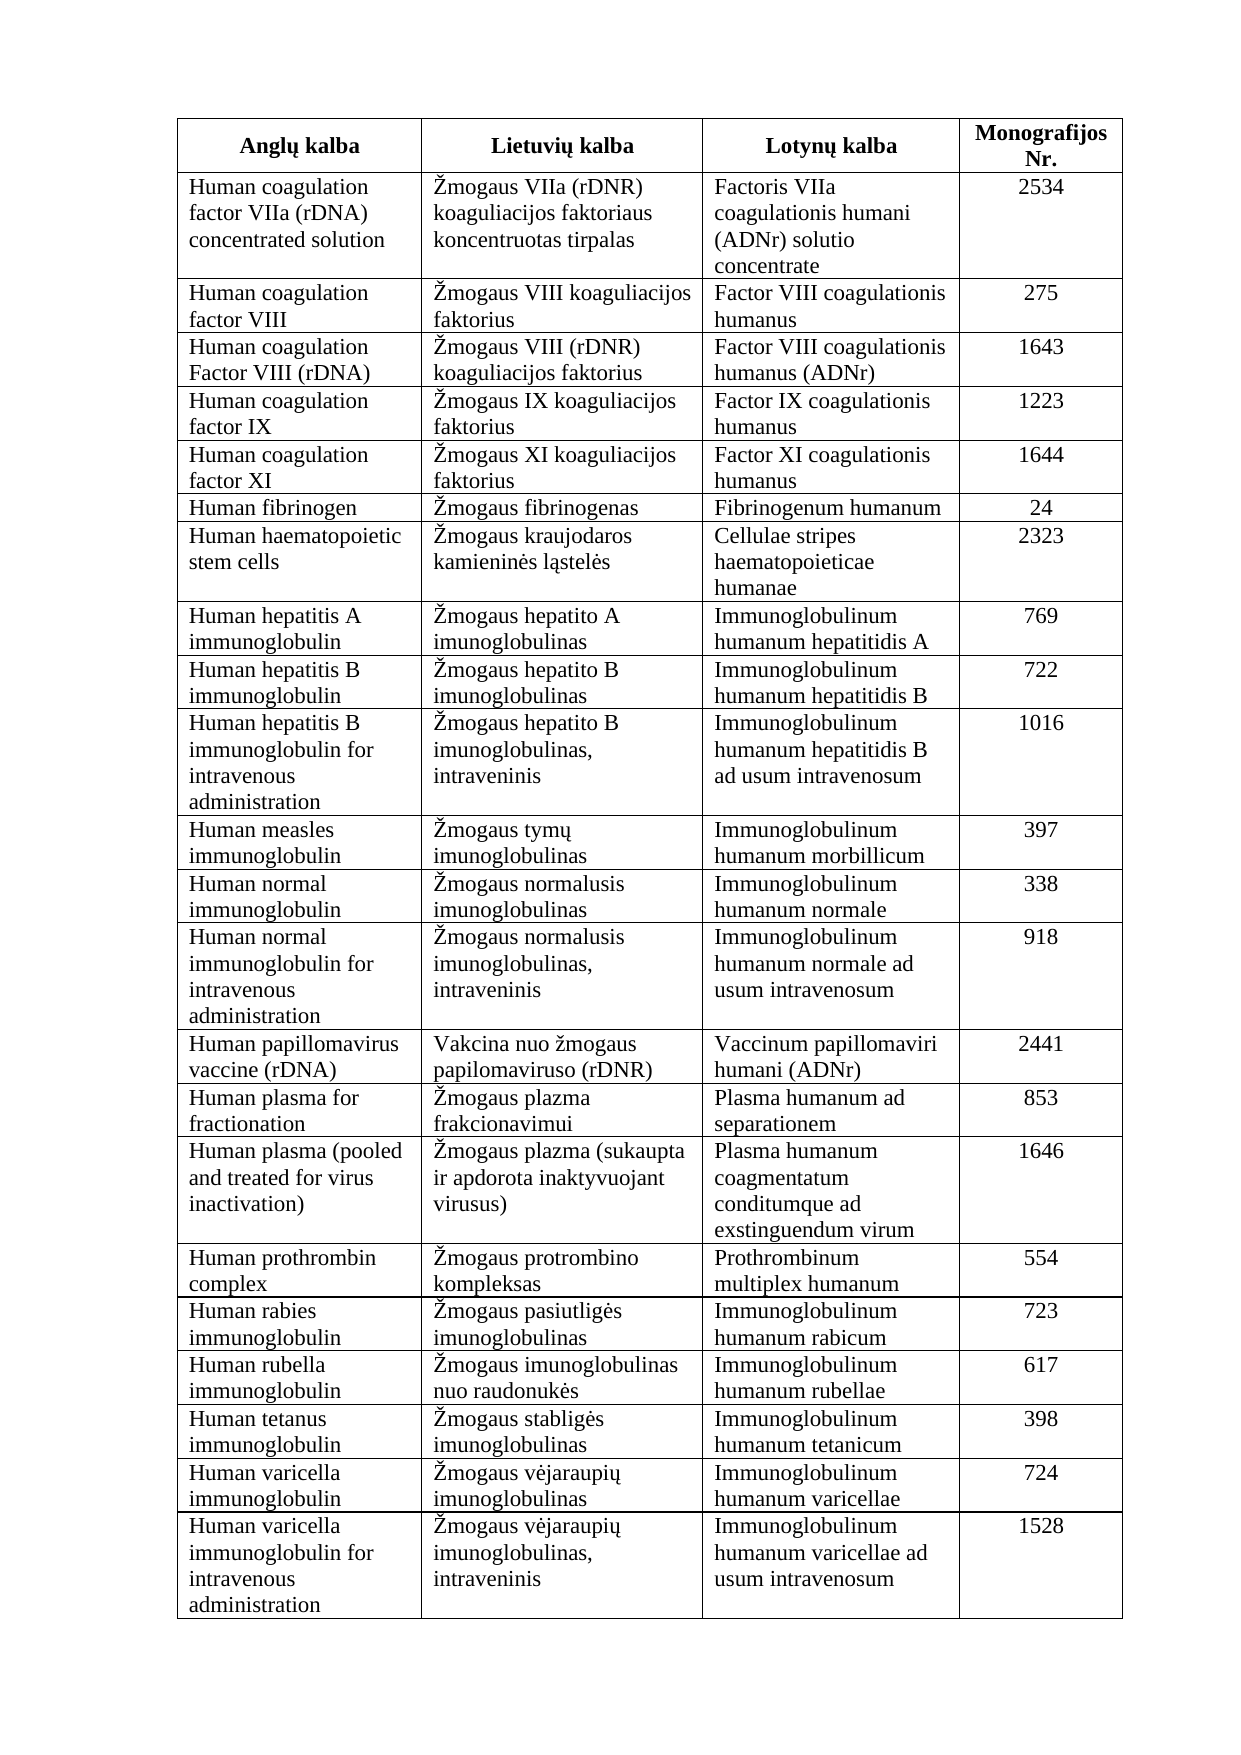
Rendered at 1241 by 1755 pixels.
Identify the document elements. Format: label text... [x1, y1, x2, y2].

table_cell Žmogaus tymų imunoglobulinas [422, 816, 702, 868]
table_cell 24 [960, 494, 1122, 521]
table_cell Žmogaus protrombino kompleksas [422, 1244, 702, 1296]
table_cell Human coagulation factor VIIa (rDNA) concentrated solution [178, 173, 421, 278]
table_header Lietuvių kalba [422, 119, 702, 172]
table_cell Žmogaus hepatito B imunoglobulinas [422, 656, 702, 708]
table_cell Human tetanus immunoglobulin [178, 1405, 421, 1458]
table_cell Žmogaus IX koaguliacijos faktorius [422, 387, 702, 439]
table_cell 398 [960, 1405, 1122, 1458]
table_cell 617 [960, 1351, 1122, 1404]
table_cell 1528 [960, 1513, 1122, 1618]
table_cell Žmogaus VIII (rDNR) koaguliacijos faktorius [422, 333, 702, 386]
table_cell Žmogaus imunoglobulinas nuo raudonukės [422, 1351, 702, 1404]
table_cell 397 [960, 816, 1122, 868]
table_cell Human normal immunoglobulin [178, 870, 421, 922]
table_cell Prothrombinum multiplex humanum [703, 1244, 959, 1296]
table_cell Žmogaus normalusis imunoglobulinas, intraveninis [422, 923, 702, 1029]
table_cell Plasma humanum ad separationem [703, 1084, 959, 1136]
table_cell Human coagulation factor XI [178, 441, 421, 493]
table_cell Vaccinum papillomaviri humani (ADNr) [703, 1030, 959, 1082]
table_cell Human varicella immunoglobulin [178, 1459, 421, 1511]
table_cell 1643 [960, 333, 1122, 386]
table_cell Žmogaus stabligės imunoglobulinas [422, 1405, 702, 1458]
table_cell Immunoglobulinum humanum varicellae [703, 1459, 959, 1511]
table_cell Immunoglobulinum humanum hepatitidis B ad usum intravenosum [703, 709, 959, 815]
table_cell Žmogaus plazma (sukaupta ir apdorota inaktyvuojant virusus) [422, 1137, 702, 1243]
table_cell Human normal immunoglobulin for intravenous administration [178, 923, 421, 1029]
table_cell Žmogaus normalusis imunoglobulinas [422, 870, 702, 922]
table_cell 722 [960, 656, 1122, 708]
table_cell Factoris VIIa coagulationis humani (ADNr) solutio concentrate [703, 173, 959, 278]
table_cell Human rabies immunoglobulin [178, 1298, 421, 1350]
table_cell Fibrinogenum humanum [703, 494, 959, 521]
table_cell Human rubella immunoglobulin [178, 1351, 421, 1404]
table_cell Žmogaus VIII koaguliacijos faktorius [422, 279, 702, 332]
table_cell Human plasma (pooled and treated for virus inactivation) [178, 1137, 421, 1243]
table_cell 554 [960, 1244, 1122, 1296]
table_cell Plasma humanum coagmentatum conditumque ad exstinguendum virum [703, 1137, 959, 1243]
table_cell Immunoglobulinum humanum hepatitidis A [703, 602, 959, 654]
table_cell Žmogaus hepatito B imunoglobulinas, intraveninis [422, 709, 702, 815]
table_cell 1646 [960, 1137, 1122, 1243]
table_cell Immunoglobulinum humanum normale [703, 870, 959, 922]
table_cell Žmogaus plazma frakcionavimui [422, 1084, 702, 1136]
table_cell Human coagulation factor VIII [178, 279, 421, 332]
table_cell Human plasma for fractionation [178, 1084, 421, 1136]
table_cell Human varicella immunoglobulin for intravenous administration [178, 1513, 421, 1618]
table_cell Human hepatitis A immunoglobulin [178, 602, 421, 654]
table_cell Immunoglobulinum humanum varicellae ad usum intravenosum [703, 1513, 959, 1618]
table_cell 1016 [960, 709, 1122, 815]
table_cell 2534 [960, 173, 1122, 278]
table_cell 338 [960, 870, 1122, 922]
table_header Lotynų kalba [703, 119, 959, 172]
table_cell 1223 [960, 387, 1122, 439]
table_header Monografijos Nr. [960, 119, 1122, 172]
table_cell Immunoglobulinum humanum rubellae [703, 1351, 959, 1404]
table_cell Human fibrinogen [178, 494, 421, 521]
table_cell Factor XI coagulationis humanus [703, 441, 959, 493]
table_cell Human haematopoietic stem cells [178, 522, 421, 601]
table_cell Human measles immunoglobulin [178, 816, 421, 868]
table_cell Human prothrombin complex [178, 1244, 421, 1296]
table_cell 918 [960, 923, 1122, 1029]
table_cell Human coagulation factor IX [178, 387, 421, 439]
table_cell Žmogaus vėjaraupių imunoglobulinas, intraveninis [422, 1513, 702, 1618]
table_cell 723 [960, 1298, 1122, 1350]
table_header Anglų kalba [178, 119, 421, 172]
table_cell 275 [960, 279, 1122, 332]
table_cell Žmogaus hepatito A imunoglobulinas [422, 602, 702, 654]
table_cell Immunoglobulinum humanum hepatitidis B [703, 656, 959, 708]
table_cell 2441 [960, 1030, 1122, 1082]
table_cell Žmogaus kraujodaros kamieninės ląstelės [422, 522, 702, 601]
table_cell Immunoglobulinum humanum morbillicum [703, 816, 959, 868]
table_cell Žmogaus VIIa (rDNR) koaguliacijos faktoriaus koncentruotas tirpalas [422, 173, 702, 278]
table_cell Factor VIII coagulationis humanus (ADNr) [703, 333, 959, 386]
table_cell Žmogaus XI koaguliacijos faktorius [422, 441, 702, 493]
table_cell Žmogaus fibrinogenas [422, 494, 702, 521]
table_cell Human hepatitis B immunoglobulin [178, 656, 421, 708]
table_cell Žmogaus vėjaraupių imunoglobulinas [422, 1459, 702, 1511]
table_cell 1644 [960, 441, 1122, 493]
table_cell 853 [960, 1084, 1122, 1136]
table_cell Immunoglobulinum humanum tetanicum [703, 1405, 959, 1458]
table_cell Vakcina nuo žmogaus papilomaviruso (rDNR) [422, 1030, 702, 1082]
table_cell Human hepatitis B immunoglobulin for intravenous administration [178, 709, 421, 815]
table_cell Žmogaus pasiutligės imunoglobulinas [422, 1298, 702, 1350]
table_cell Immunoglobulinum humanum rabicum [703, 1298, 959, 1350]
table_cell Factor VIII coagulationis humanus [703, 279, 959, 332]
table_cell Factor IX coagulationis humanus [703, 387, 959, 439]
table_cell 769 [960, 602, 1122, 654]
table_cell Human coagulation Factor VIII (rDNA) [178, 333, 421, 386]
table_cell Human papillomavirus vaccine (rDNA) [178, 1030, 421, 1082]
table_cell 2323 [960, 522, 1122, 601]
table_cell Immunoglobulinum humanum normale ad usum intravenosum [703, 923, 959, 1029]
table_cell Cellulae stripes haematopoieticae humanae [703, 522, 959, 601]
table_cell 724 [960, 1459, 1122, 1511]
